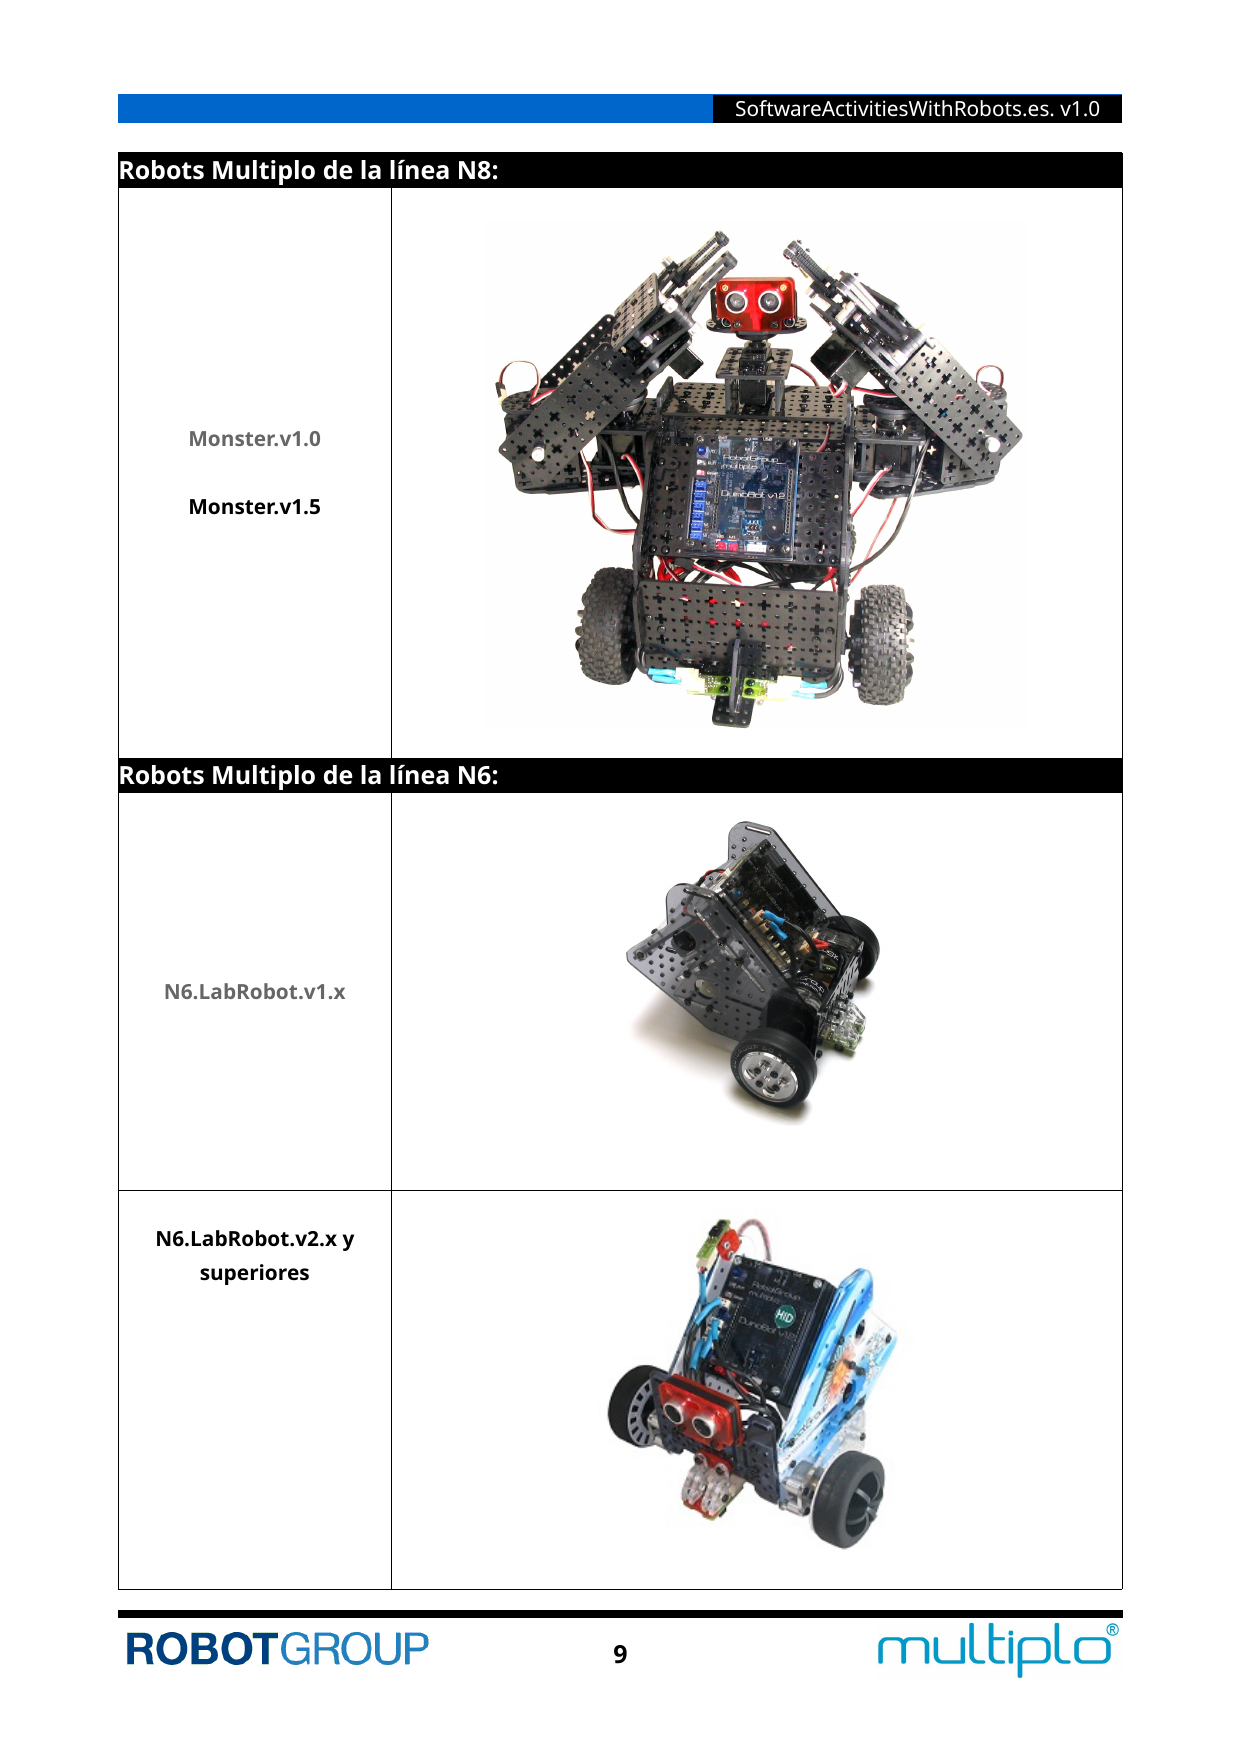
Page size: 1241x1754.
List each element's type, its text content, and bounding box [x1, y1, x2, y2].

picture [118, 1622, 434, 1673]
picture [600, 810, 914, 1126]
table_cell [392, 1558, 1122, 1588]
table_cell N6.LabRobot.v1.x [119, 793, 391, 1190]
table_cell [392, 793, 1122, 1190]
table_cell [392, 188, 1122, 729]
table_cell Monster.v1.0 Monster.v1.5 [119, 188, 391, 758]
picture [598, 1207, 915, 1558]
picture [485, 220, 1028, 730]
table_cell N6.LabRobot.v2.x y superiores [119, 1191, 391, 1588]
table_cell [392, 1191, 1122, 1557]
table_cell [392, 730, 1122, 758]
picture [877, 1622, 1123, 1679]
